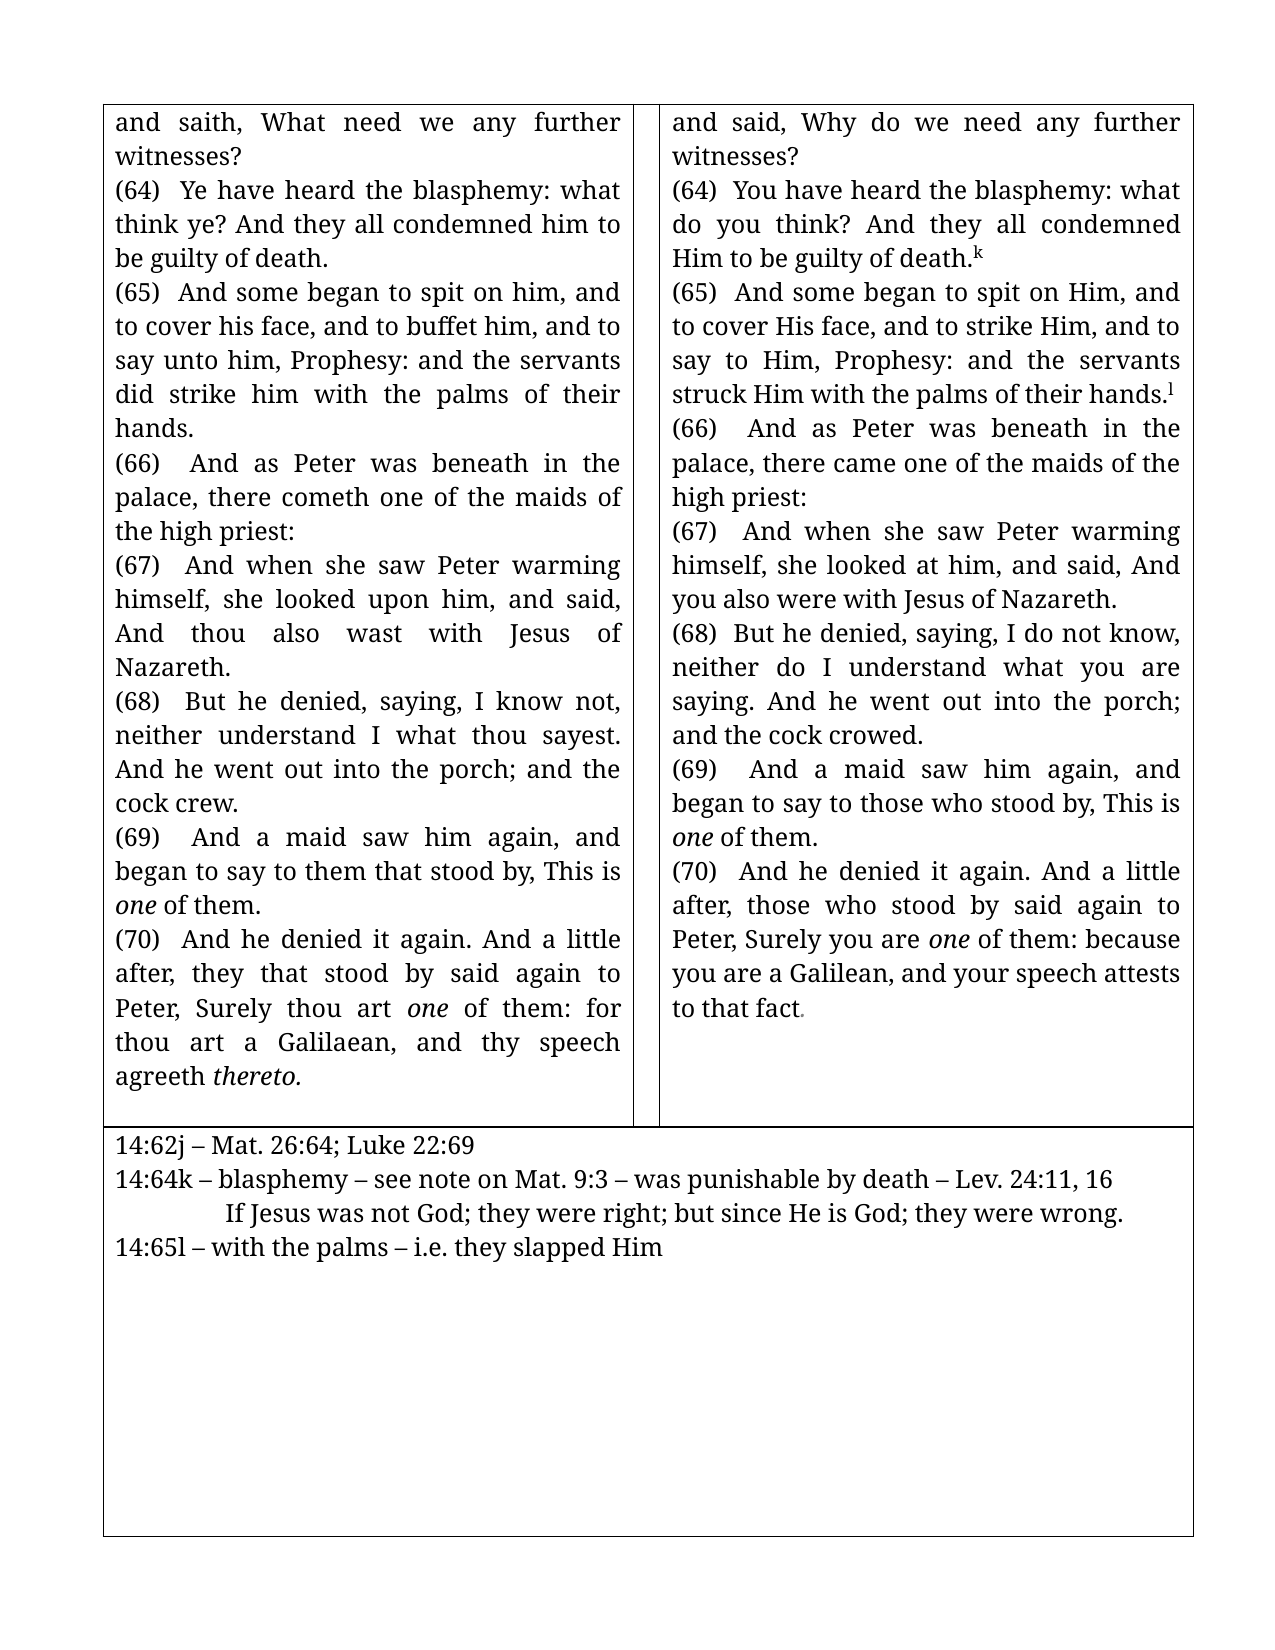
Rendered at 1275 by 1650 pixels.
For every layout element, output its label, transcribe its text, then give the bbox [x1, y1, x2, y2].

table_cell [634, 105, 659, 1126]
table_cell and saith, What need we any further witnesses? (64) Ye have heard the blasphemy: what think ye? And they all condemned him to be guilty of death. (65) And some began to spit on him, and to cover his face, and to buffet him, and to say unto him, Prophesy: and the servants did strike him with the palms of their hands. (66) And as Peter was beneath in the palace, there cometh one of the maids of the high priest: (67) And when she saw Peter warming himself, she looked upon him, and said, And thou also wast with Jesus of Nazareth. (68) But he denied, saying, I know not, neither understand I what thou sayest. And he went out into the porch; and the cock crew. (69) And a maid saw him again, and began to say to them that stood by, This is one of them. (70) And he denied it again. And a little after, they that stood by said again to Peter, Surely thou art one of them: for thou art a Galilaean, and thy speech agreeth thereto. [104, 105, 633, 1126]
table_cell and said, Why do we need any further witnesses? (64) You have heard the blasphemy: what do you think? And they all condemned Him to be guilty of death.k (65) And some began to spit on Him, and to cover His face, and to strike Him, and to say to Him, Prophesy: and the servants struck Him with the palms of their hands.l (66) And as Peter was beneath in the palace, there came one of the maids of the high priest: (67) And when she saw Peter warming himself, she looked at him, and said, And you also were with Jesus of Nazareth. (68) But he denied, saying, I do not know, neither do I understand what you are saying. And he went out into the porch; and the cock crowed. (69) And a maid saw him again, and began to say to those who stood by, This is one of them. (70) And he denied it again. And a little after, those who stood by said again to Peter, Surely you are one of them: because you are a Galilean, and your speech attests to that fact. [660, 105, 1193, 1126]
table_cell 14:62j – Mat. 26:64; Luke 22:69 14:64k – blasphemy – see note on Mat. 9:3 – was punishable by death – Lev. 24:11, 16 If Jesus was not God; they were right; but since He is God; they were wrong. 14:65l – with the palms – i.e. they slapped Him [104, 1128, 1193, 1536]
